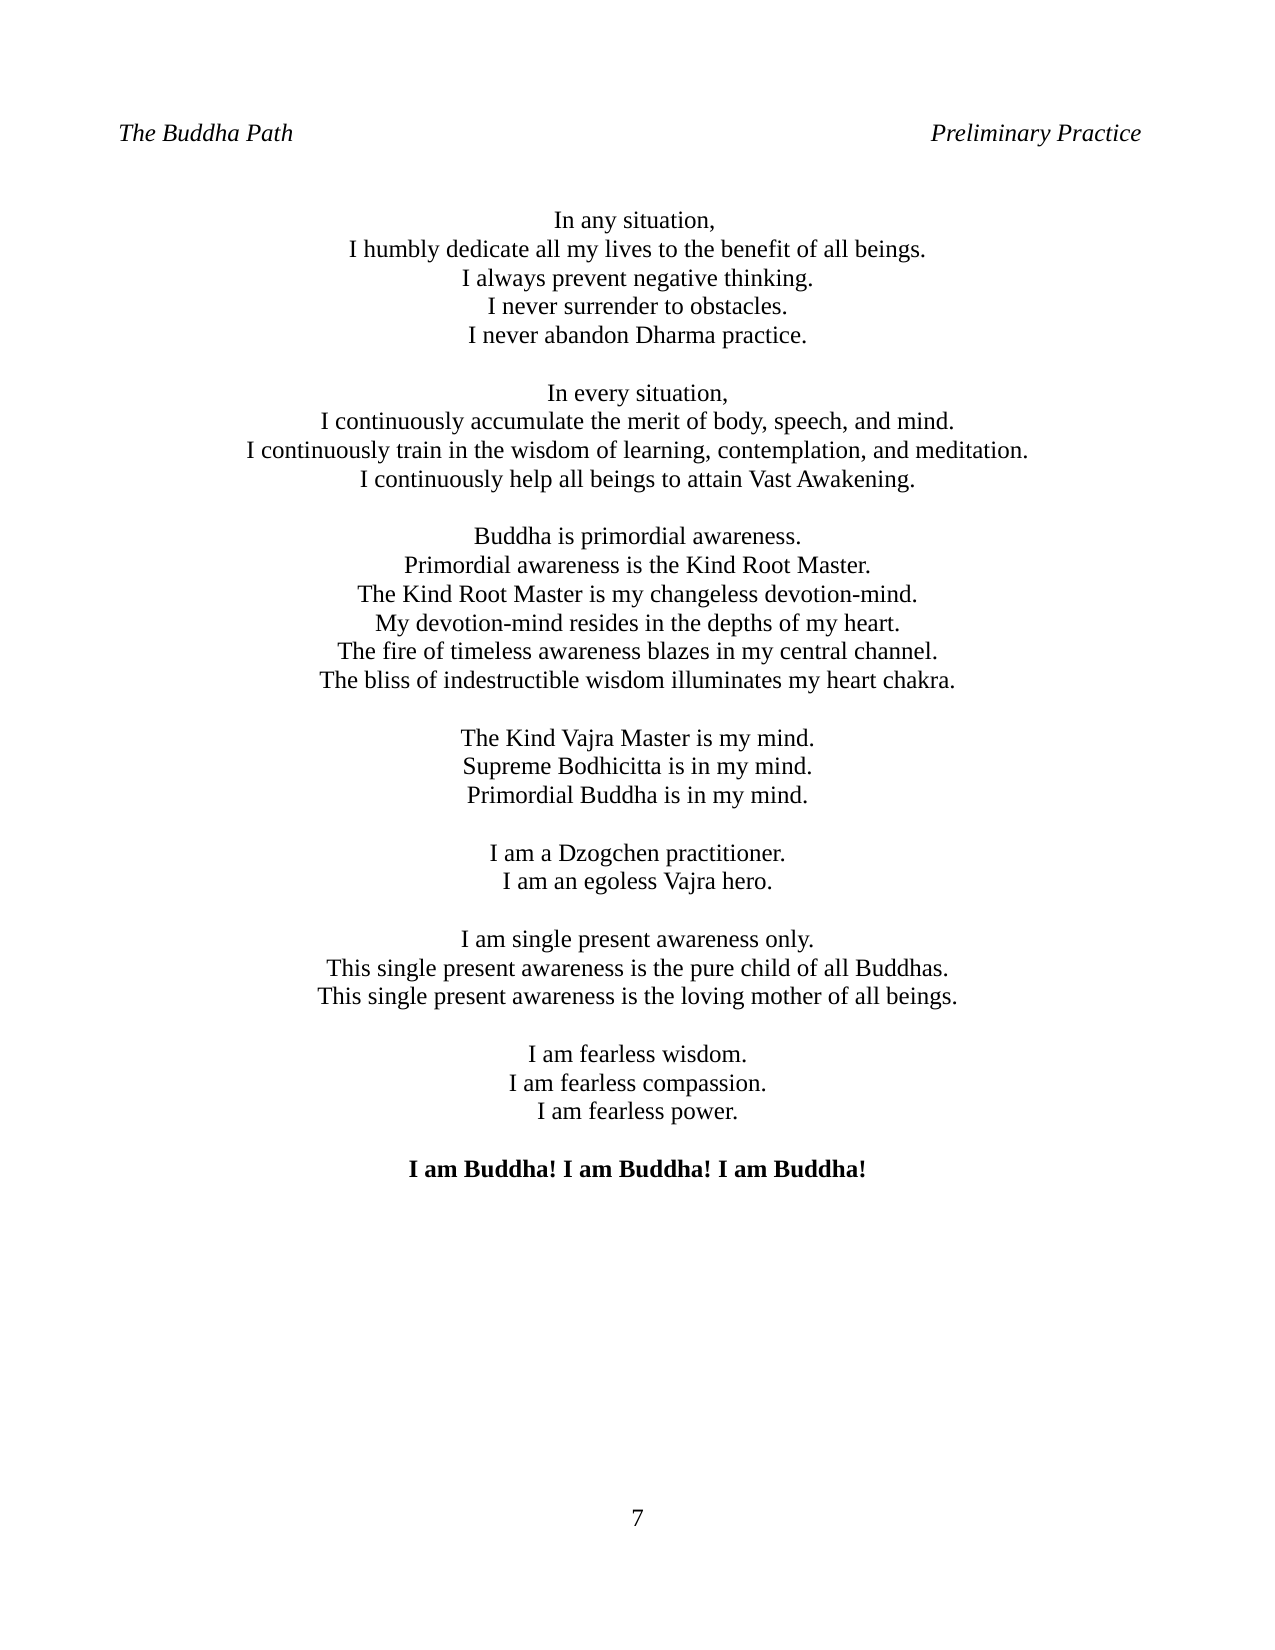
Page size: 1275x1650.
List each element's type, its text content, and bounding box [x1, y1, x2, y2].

text Buddha is primordial awareness. [118, 521, 1157, 550]
text The Kind Vajra Master is my mind. [118, 723, 1157, 751]
text This single present awareness is the loving mother of all beings. [118, 981, 1157, 1010]
text I always prevent negative thinking. [118, 263, 1157, 291]
text The fire of timeless awareness blazes in my central channel. [118, 636, 1157, 665]
text I am fearless compassion. [118, 1068, 1157, 1096]
text My devotion-mind resides in the depths of my heart. [118, 608, 1157, 636]
text In every situation, [118, 378, 1157, 406]
text Supreme Bodhicitta is in my mind. [118, 751, 1157, 780]
text Primordial Buddha is in my mind. [118, 780, 1157, 809]
text I am single present awareness only. [118, 924, 1157, 953]
text I humbly dedicate all my lives to the benefit of all beings. [118, 234, 1157, 263]
text This single present awareness is the pure child of all Buddhas. [118, 953, 1157, 981]
text I continuously train in the wisdom of learning, contemplation, and meditation. [118, 435, 1157, 464]
text I am a Dzogchen practitioner. [118, 838, 1157, 866]
text I never abandon Dharma practice. [118, 320, 1157, 349]
text In any situation, [118, 205, 1157, 234]
text I never surrender to obstacles. [118, 291, 1157, 320]
text The Kind Root Master is my changeless devotion-mind. [118, 579, 1157, 608]
text I am fearless power. [118, 1096, 1157, 1125]
text I am an egoless Vajra hero. [118, 866, 1157, 895]
text I am Buddha! I am Buddha! I am Buddha! [118, 1154, 1157, 1183]
text I am fearless wisdom. [118, 1039, 1157, 1068]
text I continuously accumulate the merit of body, speech, and mind. [118, 406, 1157, 435]
text The bliss of indestructible wisdom illuminates my heart chakra. [118, 665, 1157, 694]
text I continuously help all beings to attain Vast Awakening. [118, 464, 1157, 493]
text Primordial awareness is the Kind Root Master. [118, 550, 1157, 579]
